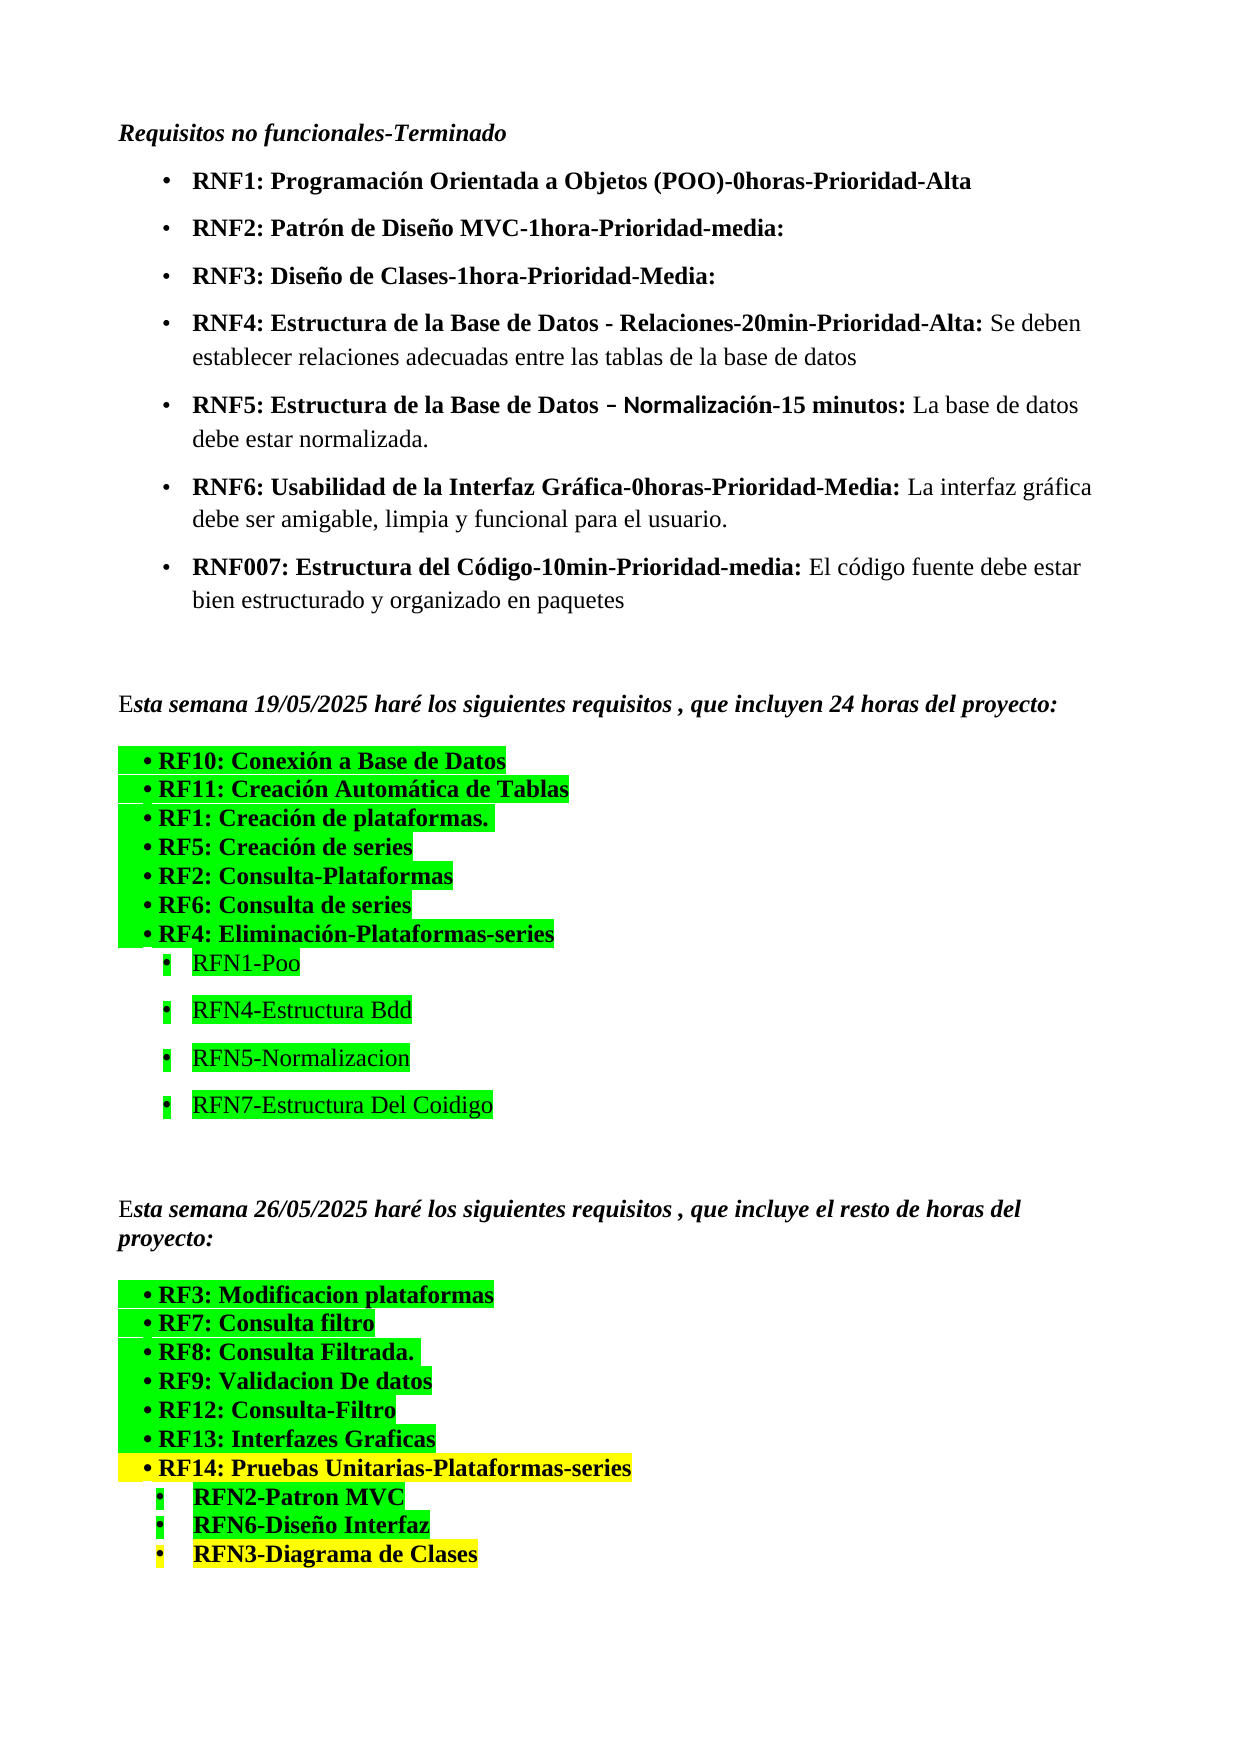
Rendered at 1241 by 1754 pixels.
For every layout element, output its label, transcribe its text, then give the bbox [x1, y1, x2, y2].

text • RF4: Eliminación-Plataformas-series [118, 919, 1122, 948]
list RFN5-Normalizacion [162, 1043, 1122, 1072]
text • RF12: Consulta-Filtro [118, 1395, 1122, 1424]
list RNF1: Programación Orientada a Objetos (POO)-0horas-Prioridad-Alta [162, 166, 1122, 194]
text • RF2: Consulta-Plataformas [118, 861, 1122, 890]
text Esta semana 19/05/2025 haré los siguientes requisitos , que incluyen 24 horas del proyecto: [118, 689, 1122, 718]
list RFN6-Diseño Interfaz [156, 1510, 1122, 1539]
list RNF3: Diseño de Clases-1hora-Prioridad-Media: [162, 261, 1122, 290]
list RFN1-Poo [162, 948, 1122, 976]
list RFN7-Estructura Del Coidigo [162, 1090, 1122, 1119]
list RNF2: Patrón de Diseño MVC-1hora-Prioridad-media: [162, 213, 1122, 242]
text • RF6: Consulta de series [118, 890, 1122, 919]
text Requisitos no funcionales-Terminado [118, 118, 1122, 147]
text • RF10: Conexión a Base de Datos [118, 746, 1122, 774]
text Esta semana 26/05/2025 haré los siguientes requisitos , que incluye el resto de horas del proyecto: [118, 1194, 1122, 1252]
list RFN3-Diagrama de Clases [156, 1539, 1122, 1568]
text • RF11: Creación Automática de Tablas [118, 774, 1122, 803]
list RFN4-Estructura Bdd [162, 995, 1122, 1024]
text • RF7: Consulta filtro [118, 1308, 1122, 1337]
text • RF5: Creación de series [118, 832, 1122, 861]
text • RF3: Modificacion plataformas [118, 1279, 1122, 1308]
list RNF007: Estructura del Código-10min-Prioridad-media: El código fuente debe estar bien estructurado y organizado en paquetes [162, 552, 1122, 614]
list RNF6: Usabilidad de la Interfaz Gráfica-0horas-Prioridad-Media: La interfaz gráfica debe ser amigable, limpia y funcional para el usuario. [162, 472, 1122, 533]
list RNF5: Estructura de la Base de Datos – Normalización-15 minutos: La base de datos debe estar normalizada. [162, 389, 1122, 453]
text • RF9: Validacion De datos [118, 1366, 1122, 1395]
text • RF1: Creación de plataformas. [118, 803, 1122, 832]
text • RF14: Pruebas Unitarias-Plataformas-series [118, 1453, 1122, 1482]
text • RF13: Interfazes Graficas [118, 1424, 1122, 1453]
text • RF8: Consulta Filtrada. [118, 1337, 1122, 1366]
list RFN2-Patron MVC [156, 1482, 1122, 1510]
list RNF4: Estructura de la Base de Datos - Relaciones-20min-Prioridad-Alta: Se deben establecer relaciones adecuadas entre las tablas de la base de datos [162, 308, 1122, 370]
